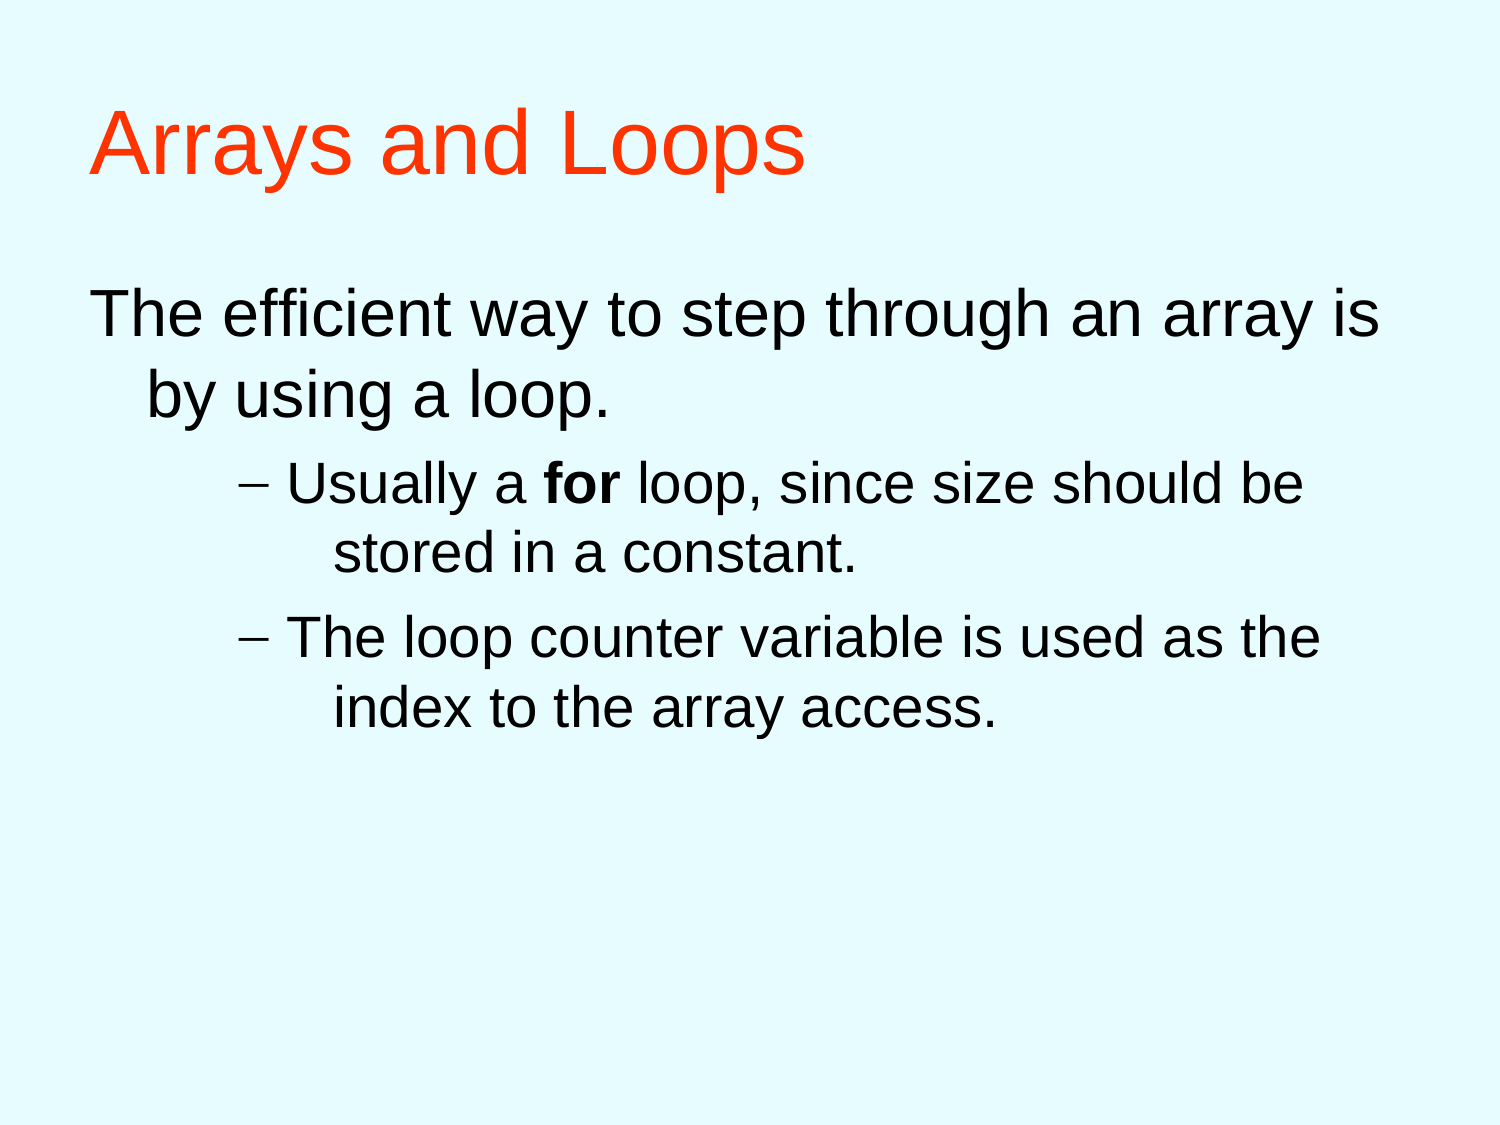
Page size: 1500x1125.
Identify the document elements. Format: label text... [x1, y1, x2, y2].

list The efficient way to step through an array is by using a loop. Usually a for loop, since size should be stored in a constant. The loop counter variable is used as the index to the array access. [75, 262, 1423, 1003]
title Arrays and Loops [75, 45, 1423, 231]
